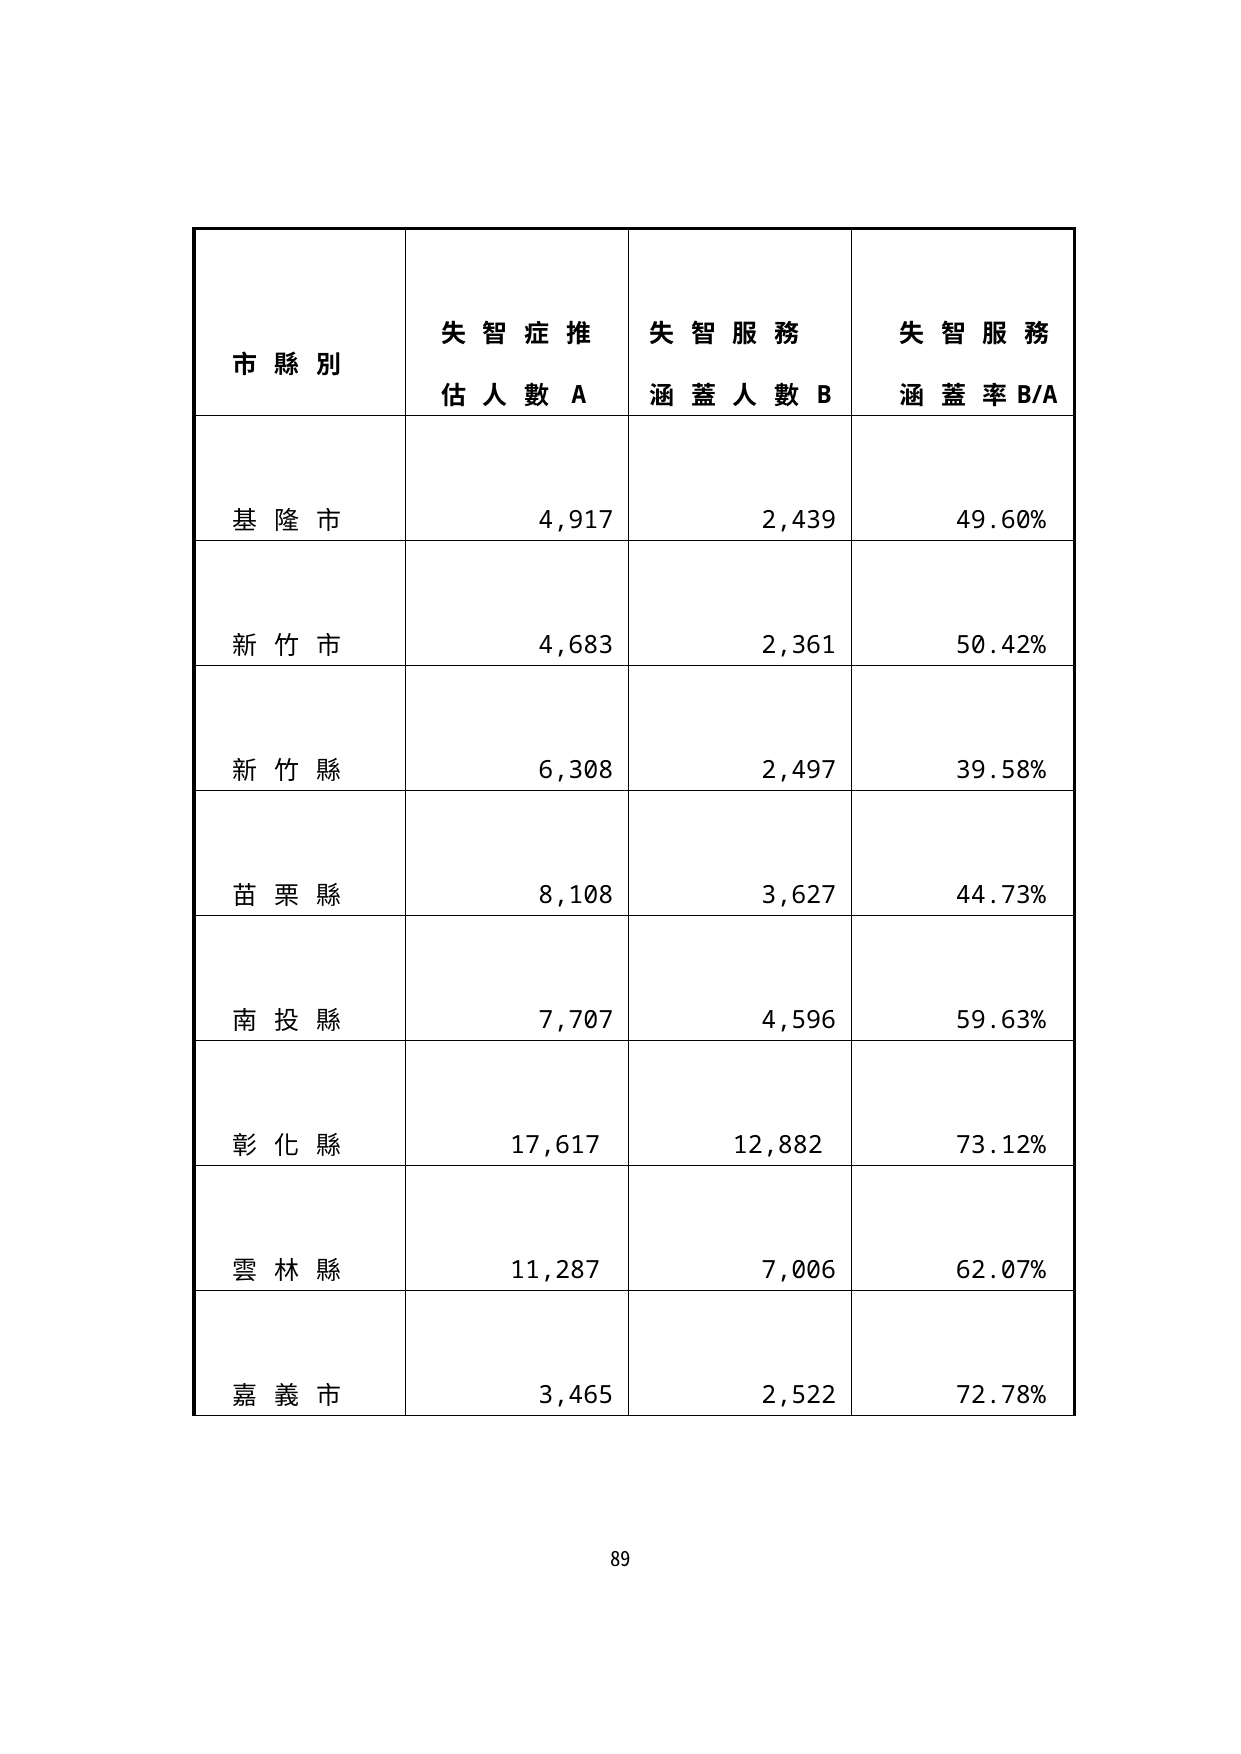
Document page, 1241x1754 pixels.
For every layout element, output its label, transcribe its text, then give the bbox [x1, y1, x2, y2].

table_cell 3,627 [629, 791, 851, 915]
table_cell 4,596 [629, 916, 851, 1040]
table_cell 72.78% [852, 1291, 1073, 1415]
table_cell 2,522 [629, 1291, 851, 1415]
table_cell 73.12% [852, 1041, 1073, 1165]
table_cell 11,287 [406, 1166, 628, 1290]
table_cell 4,683 [406, 541, 628, 665]
table_cell 12,882 [629, 1041, 851, 1165]
table_cell 50.42% [852, 541, 1073, 665]
table_cell 39.58% [852, 666, 1073, 790]
table_cell 44.73% [852, 791, 1073, 915]
table_cell 4,917 [406, 416, 628, 540]
table_cell 7,707 [406, 916, 628, 1040]
table_header 失智服務涵蓋人數B [629, 230, 851, 415]
table_cell 3,465 [406, 1291, 628, 1415]
table_cell 新竹縣 [196, 666, 405, 790]
table_cell 17,617 [406, 1041, 628, 1165]
table_cell 雲林縣 [196, 1166, 405, 1290]
table_cell 苗栗縣 [196, 791, 405, 915]
table_cell 49.60% [852, 416, 1073, 540]
table_cell 7,006 [629, 1166, 851, 1290]
table_header 失智症推估人數A [406, 230, 628, 415]
table_cell 2,497 [629, 666, 851, 790]
table_cell 2,361 [629, 541, 851, 665]
table_cell 8,108 [406, 791, 628, 915]
table_header 失智服務涵蓋率B/A [852, 230, 1073, 415]
table_cell 2,439 [629, 416, 851, 540]
table_cell 基隆市 [196, 416, 405, 540]
table_cell 62.07% [852, 1166, 1073, 1290]
table_cell 59.63% [852, 916, 1073, 1040]
table_header 市縣別 [196, 230, 405, 415]
table_cell 新竹市 [196, 541, 405, 665]
table_cell 嘉義市 [196, 1291, 405, 1415]
table_cell 6,308 [406, 666, 628, 790]
table_cell 彰化縣 [196, 1041, 405, 1165]
table_cell 南投縣 [196, 916, 405, 1040]
